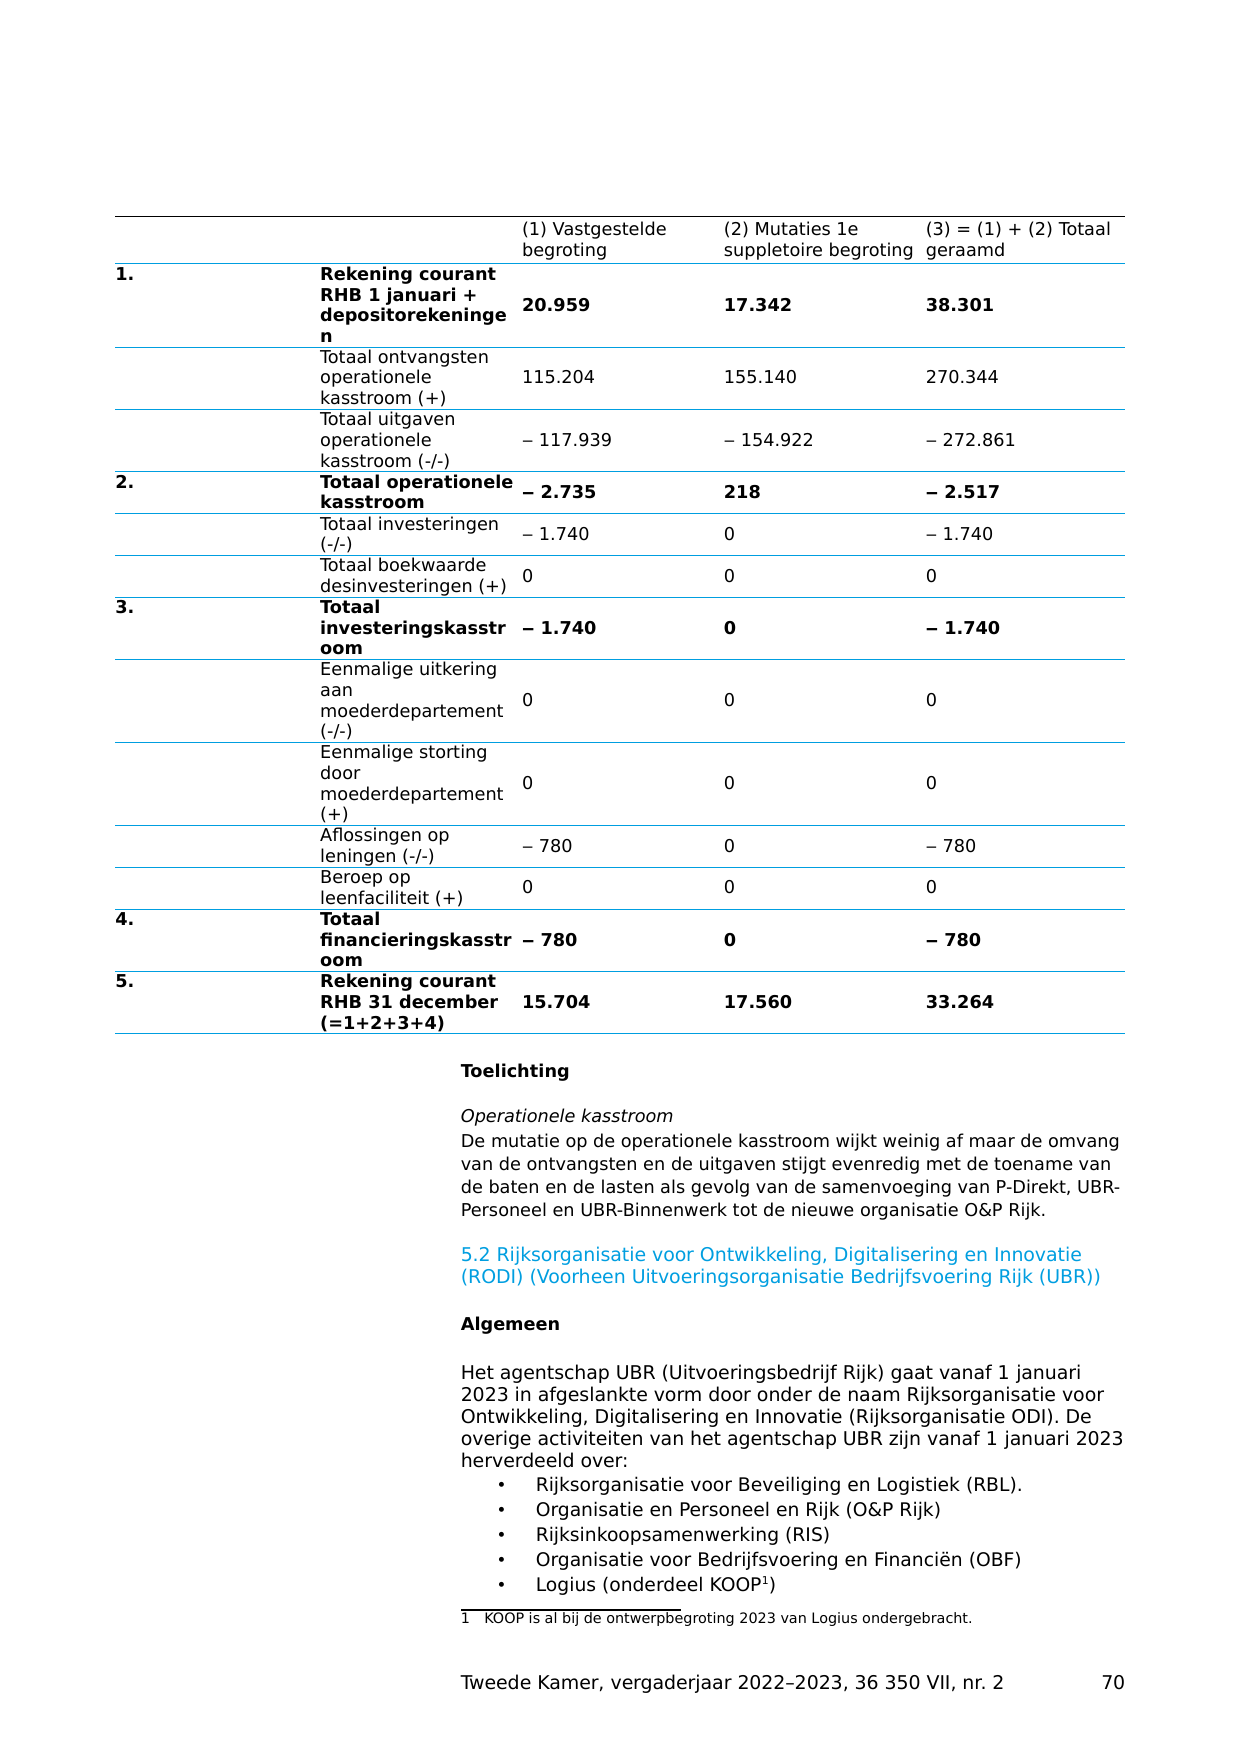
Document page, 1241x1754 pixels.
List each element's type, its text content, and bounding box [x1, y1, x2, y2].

title 5.2 Rijksorganisatie voor Ontwikkeling, Digitalisering en Innovatie (RODI) (Voorheen Uitvoeringsorganisatie Bedrijfsvoering Rijk (UBR)) [461, 1244, 1125, 1288]
table_cell 0 [519, 556, 721, 596]
table_cell 115.204 [519, 348, 721, 409]
table_cell [115, 826, 317, 867]
table_cell 0 [721, 598, 923, 659]
table_cell ‒ 1.740 [923, 598, 1125, 659]
table_cell 20.959 [519, 264, 721, 346]
table_cell Rekening courant RHB 1 januari + depositorekeningen [317, 264, 519, 346]
table_cell 4. [115, 910, 317, 971]
table_header Tabel 30 Kasstroomoverzicht O&P Rijk (Eerste suppletoire begroting) (bedragen x € 1.000) [115, 191, 1125, 216]
table_cell 0 [721, 556, 923, 596]
table_cell 0 [923, 556, 1125, 596]
table_cell [115, 868, 317, 908]
table_cell ‒ 1.740 [923, 514, 1125, 555]
table_cell 0 [721, 743, 923, 825]
table_cell ‒ 780 [923, 910, 1125, 971]
table_cell 0 [519, 743, 721, 825]
table_cell ‒ 154.922 [721, 410, 923, 471]
table_cell Totaal investeringskasstroom [317, 598, 519, 659]
table_cell 0 [923, 660, 1125, 742]
table_cell ‒ 780 [519, 826, 721, 867]
table_cell Beroep op leenfaciliteit (+) [317, 868, 519, 908]
table_cell 0 [721, 868, 923, 908]
list Organisatie en Personeel en Rijk (O&P Rijk) [498, 1497, 1125, 1522]
table_cell ‒ 780 [519, 910, 721, 971]
table_cell Totaal operationele kasstroom [317, 472, 519, 513]
table_cell 0 [923, 743, 1125, 825]
table_cell Totaal boekwaarde desinvesteringen (+) [317, 556, 519, 596]
text Operationele kasstroom [461, 1104, 1125, 1127]
table_cell 0 [721, 826, 923, 867]
list Rijksinkoopsamenwerking (RIS) [498, 1522, 1125, 1547]
table_cell 15.704 [519, 972, 721, 1033]
table_cell ‒ 117.939 [519, 410, 721, 471]
list __KOOP is al bij de ontwerpbegroting 2023 van Logius ondergebracht. [461, 1610, 1125, 1627]
text De mutatie op de operationele kasstroom wijkt weinig af maar de omvang van de ontvangsten en de uitgaven stijgt evenredig met de toename van de baten en de lasten als gevolg van de samenvoeging van P-Direkt, UBR-Personeel en UBR-Binnenwerk tot de nieuwe organisatie O&P Rijk. [461, 1129, 1125, 1221]
table_cell (3) = (1) + (2) Totaal geraamd [923, 217, 1125, 263]
table_cell 0 [721, 910, 923, 971]
table_cell [317, 217, 519, 263]
table_cell Rekening courant RHB 31 december (=1+2+3+4) [317, 972, 519, 1033]
table_cell Totaal uitgaven operationele kasstroom (-/-) [317, 410, 519, 471]
text Toelichting [461, 1059, 1125, 1082]
table_cell Totaal ontvangsten operationele kasstroom (+) [317, 348, 519, 409]
table_cell 218 [721, 472, 923, 513]
table_cell 1. [115, 264, 317, 346]
table_cell ‒ 2.735 [519, 472, 721, 513]
table_cell (2) Mutaties 1e suppletoire begroting [721, 217, 923, 263]
table_cell [115, 556, 317, 596]
table_cell 270.344 [923, 348, 1125, 409]
table_cell 0 [721, 660, 923, 742]
table_cell 0 [519, 868, 721, 908]
table_cell Eenmalige storting door moederdepartement (+) [317, 743, 519, 825]
table_cell [115, 514, 317, 555]
table_cell ‒ 1.740 [519, 598, 721, 659]
table_cell 0 [721, 514, 923, 555]
table_cell Totaal financieringskasstroom [317, 910, 519, 971]
list Rijksorganisatie voor Beveiliging en Logistiek (RBL). [498, 1472, 1125, 1497]
table_cell ‒ 780 [923, 826, 1125, 867]
list Logius (onderdeel KOOP) [498, 1572, 1125, 1597]
table_cell Aflossingen op leningen (-/-) [317, 826, 519, 867]
text Algemeen [461, 1312, 1125, 1335]
table_cell 17.560 [721, 972, 923, 1033]
table_cell [115, 410, 317, 471]
text Het agentschap UBR (Uitvoeringsbedrijf Rijk) gaat vanaf 1 januari 2023 in afgeslankte vorm door onder de naam Rijksorganisatie voor Ontwikkeling, Digitalisering en Innovatie (Rijksorganisatie ODI). De overige activiteiten van het agentschap UBR zijn vanaf 1 januari 2023 herverdeeld over: [461, 1362, 1125, 1472]
table_cell 38.301 [923, 264, 1125, 346]
table_cell 3. [115, 598, 317, 659]
table_cell 2. [115, 472, 317, 513]
table_cell [115, 348, 317, 409]
table_cell [115, 743, 317, 825]
table_cell 5. [115, 972, 317, 1033]
table_cell 155.140 [721, 348, 923, 409]
table_cell 0 [923, 868, 1125, 908]
table_cell Totaal investeringen (-/-) [317, 514, 519, 555]
table_cell ‒ 272.861 [923, 410, 1125, 471]
table_cell [115, 660, 317, 742]
table_cell (1) Vastgestelde begroting [519, 217, 721, 263]
table_cell [115, 217, 317, 263]
list Organisatie voor Bedrijfsvoering en Financiën (OBF) [498, 1547, 1125, 1572]
table_cell 0 [519, 660, 721, 742]
table_cell ‒ 1.740 [519, 514, 721, 555]
table_cell Eenmalige uitkering aan moederdepartement (-/-) [317, 660, 519, 742]
table_cell 17.342 [721, 264, 923, 346]
table_cell 33.264 [923, 972, 1125, 1033]
table_cell ‒ 2.517 [923, 472, 1125, 513]
